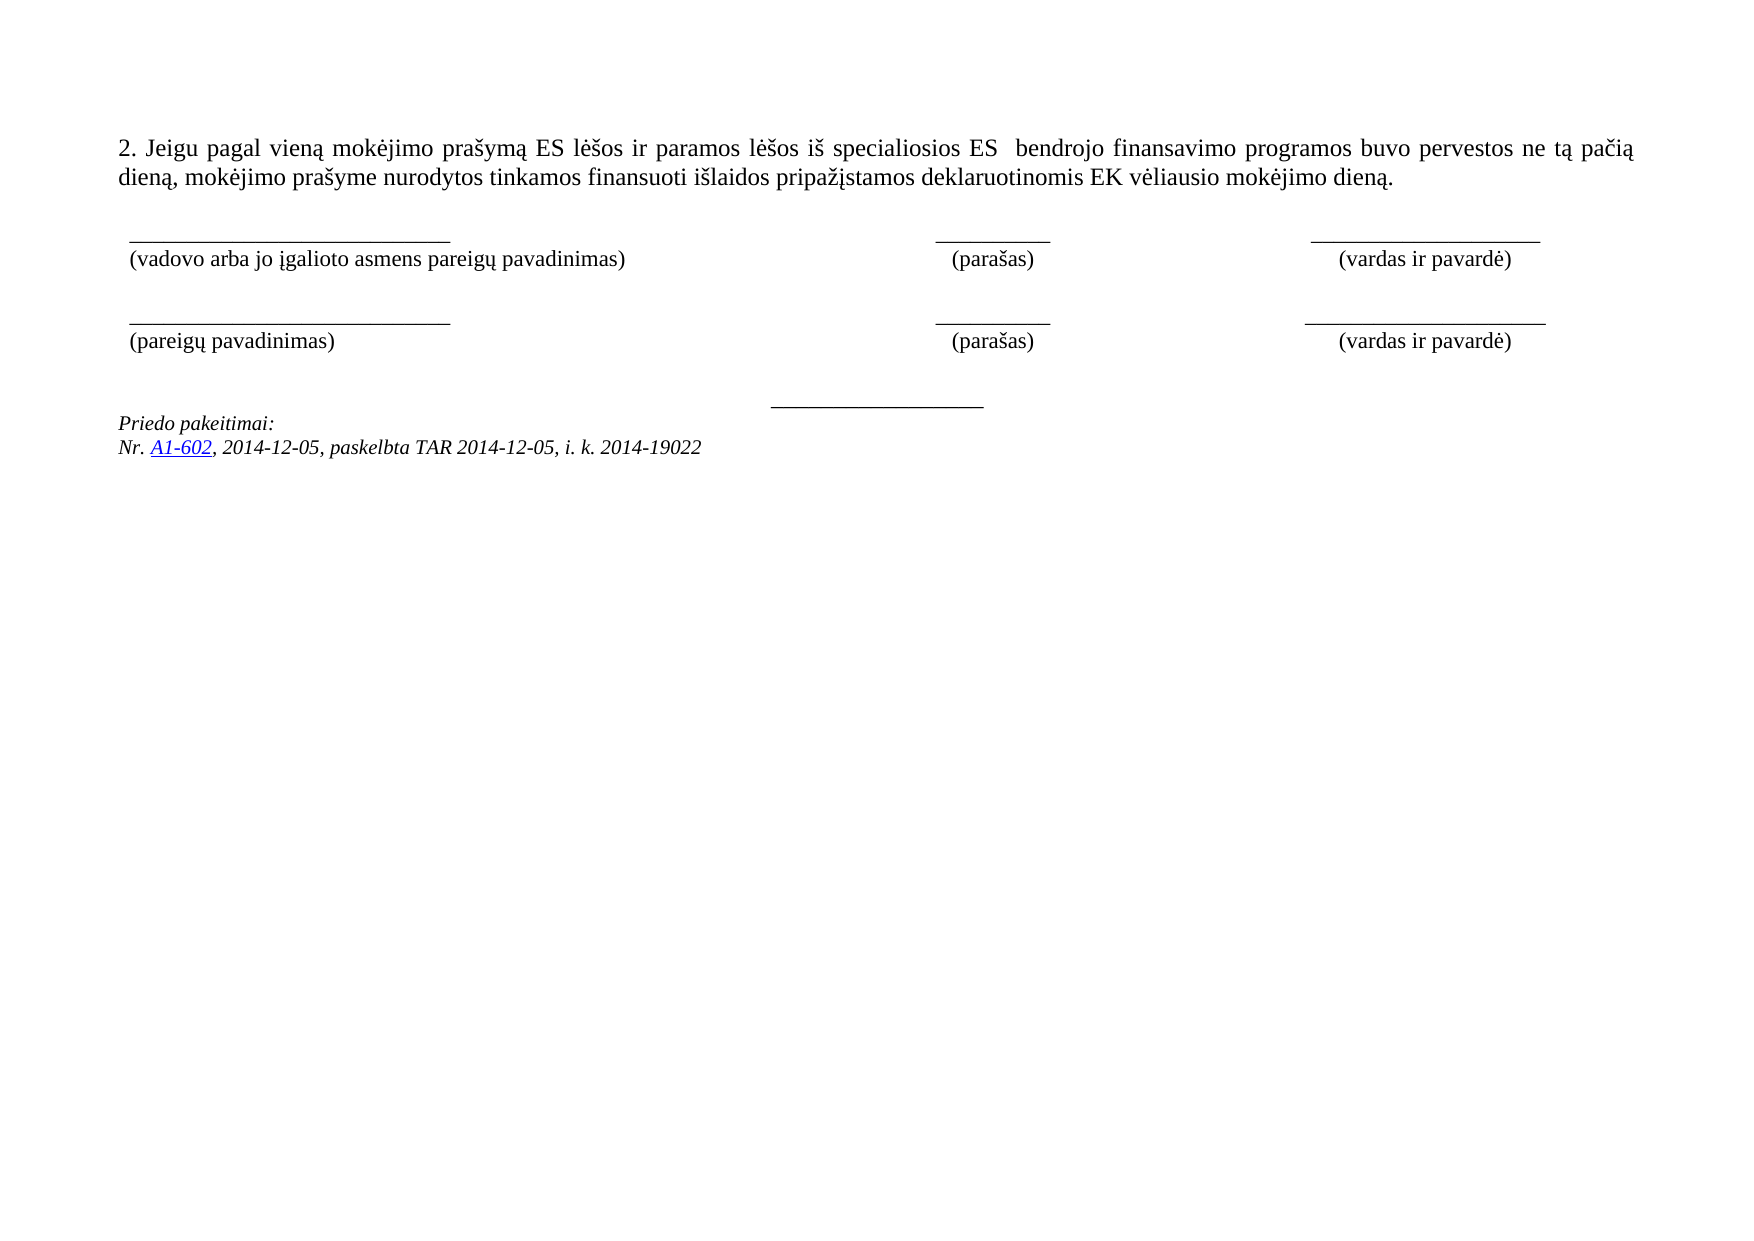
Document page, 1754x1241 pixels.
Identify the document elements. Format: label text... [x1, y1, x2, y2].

table_header ____________________ (vardas ir pavardė) [1197, 219, 1653, 272]
table_header _____________________ (vardas ir pavardė) [1197, 301, 1653, 353]
text 2. Jeigu pagal vieną mokėjimo prašymą ES lėšos ir paramos lėšos iš specialiosios ES bendrojo finansavimo programos buvo pervestos ne tą pačią dieną, mokėjimo prašyme nurodytos tinkamos finansuoti išlaidos pripažįstamos deklaruotinomis EK vėliausio mokėjimo dieną. [118, 133, 1636, 190]
text _________________ [118, 382, 1636, 411]
text Nr. A1-602, 2014-12-05, paskelbta TAR 2014-12-05, i. k. 2014-19022 [118, 435, 1636, 459]
table_header ____________________________ (pareigų pavadinimas) [118, 301, 789, 353]
table_header __________ (parašas) [789, 301, 1197, 353]
table_header ____________________________ (vadovo arba jo įgalioto asmens pareigų pavadinimas) [118, 219, 789, 272]
table_header __________ (parašas) [789, 219, 1197, 272]
text Priedo pakeitimai: [118, 411, 1636, 435]
